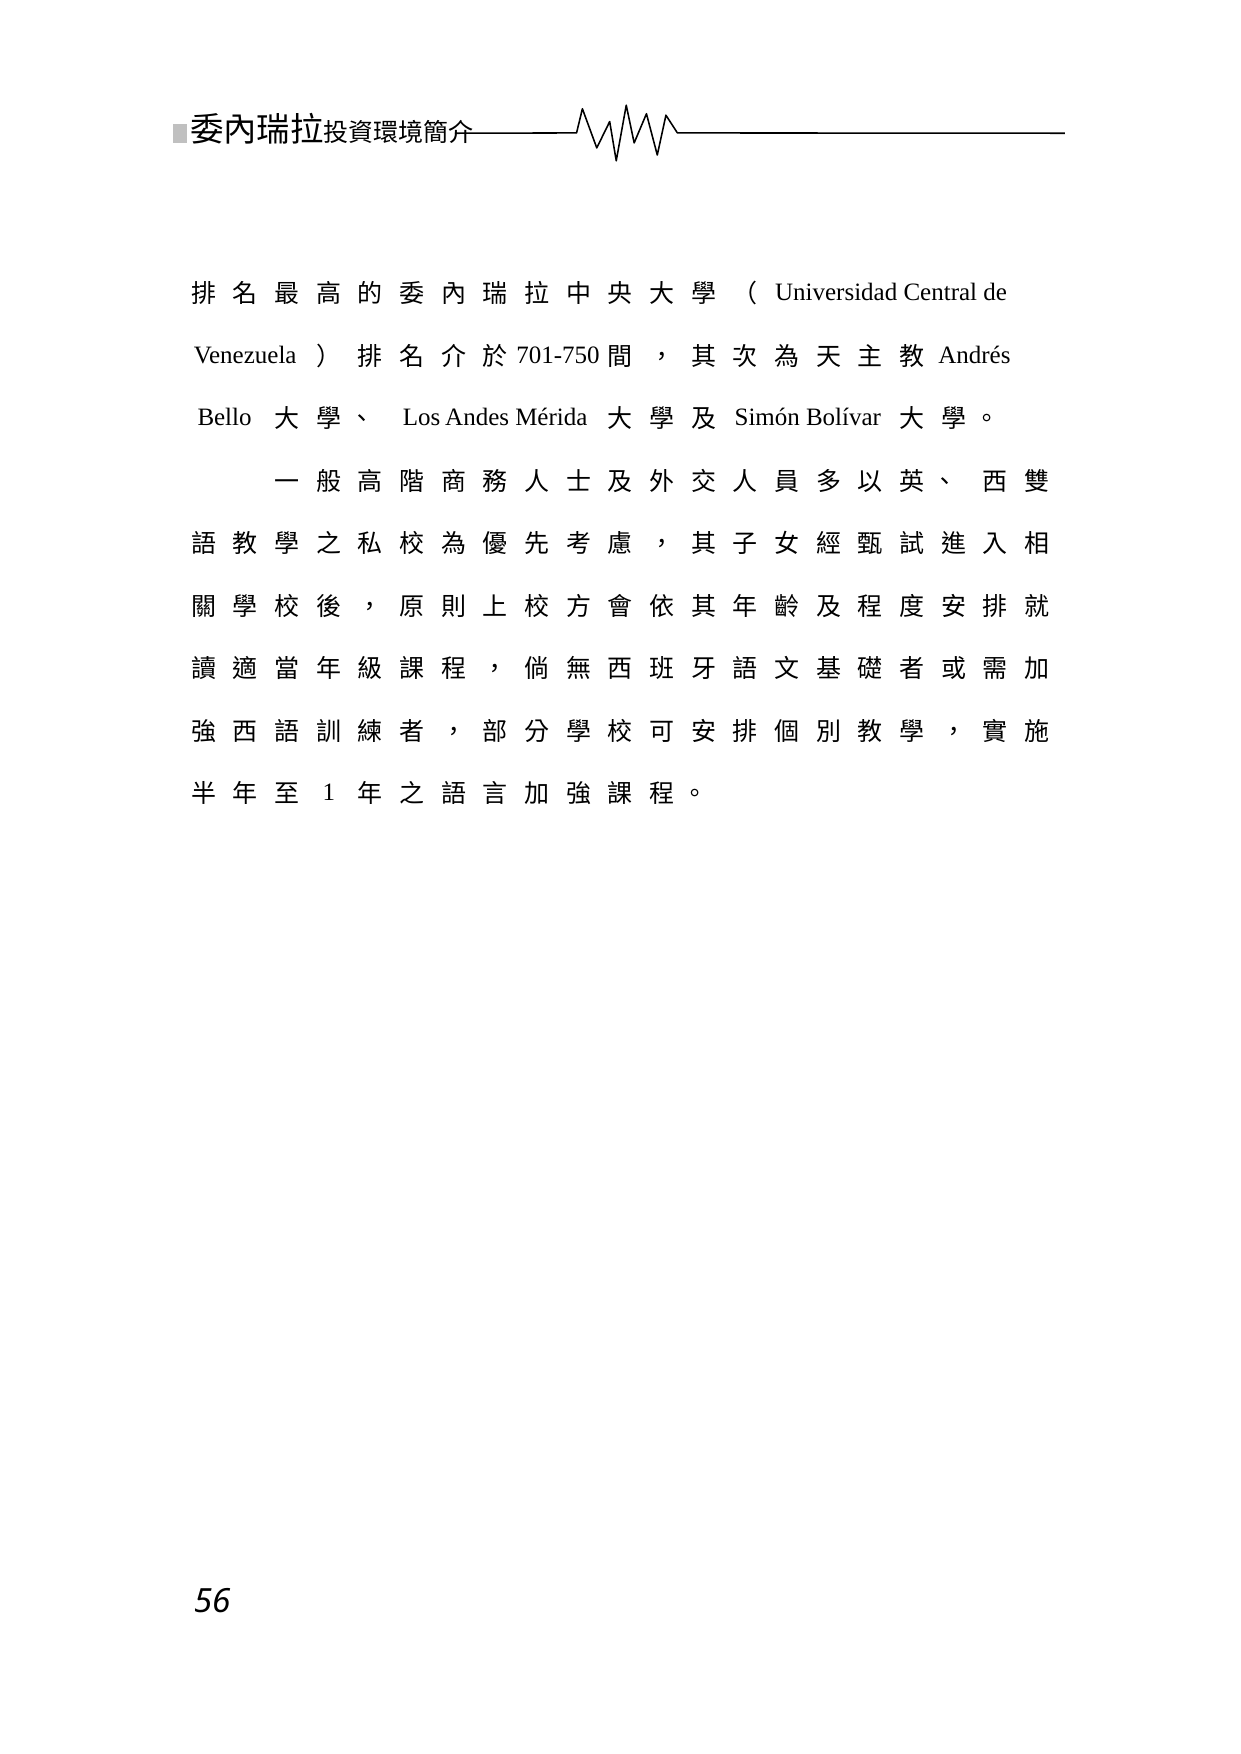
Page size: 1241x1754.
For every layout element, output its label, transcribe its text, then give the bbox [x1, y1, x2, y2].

text 排名最高的委內瑞拉中央大學（Universidad Central de Venezuela）排名介於701-750間，其次為天主教Andrés Bello大學、Los Andes Mérida大學及Simón Bolívar大學。 [183, 250, 1058, 438]
text 一般高階商務人士及外交人員多以英、西雙語教學之私校為優先考慮，其子女經甄試進入相關學校後，原則上校方會依其年齡及程度安排就讀適當年級課程，倘無西班牙語文基礎者或需加強西語訓練者，部分學校可安排個別教學，實施半年至1年之語言加強課程。 [183, 438, 1058, 813]
